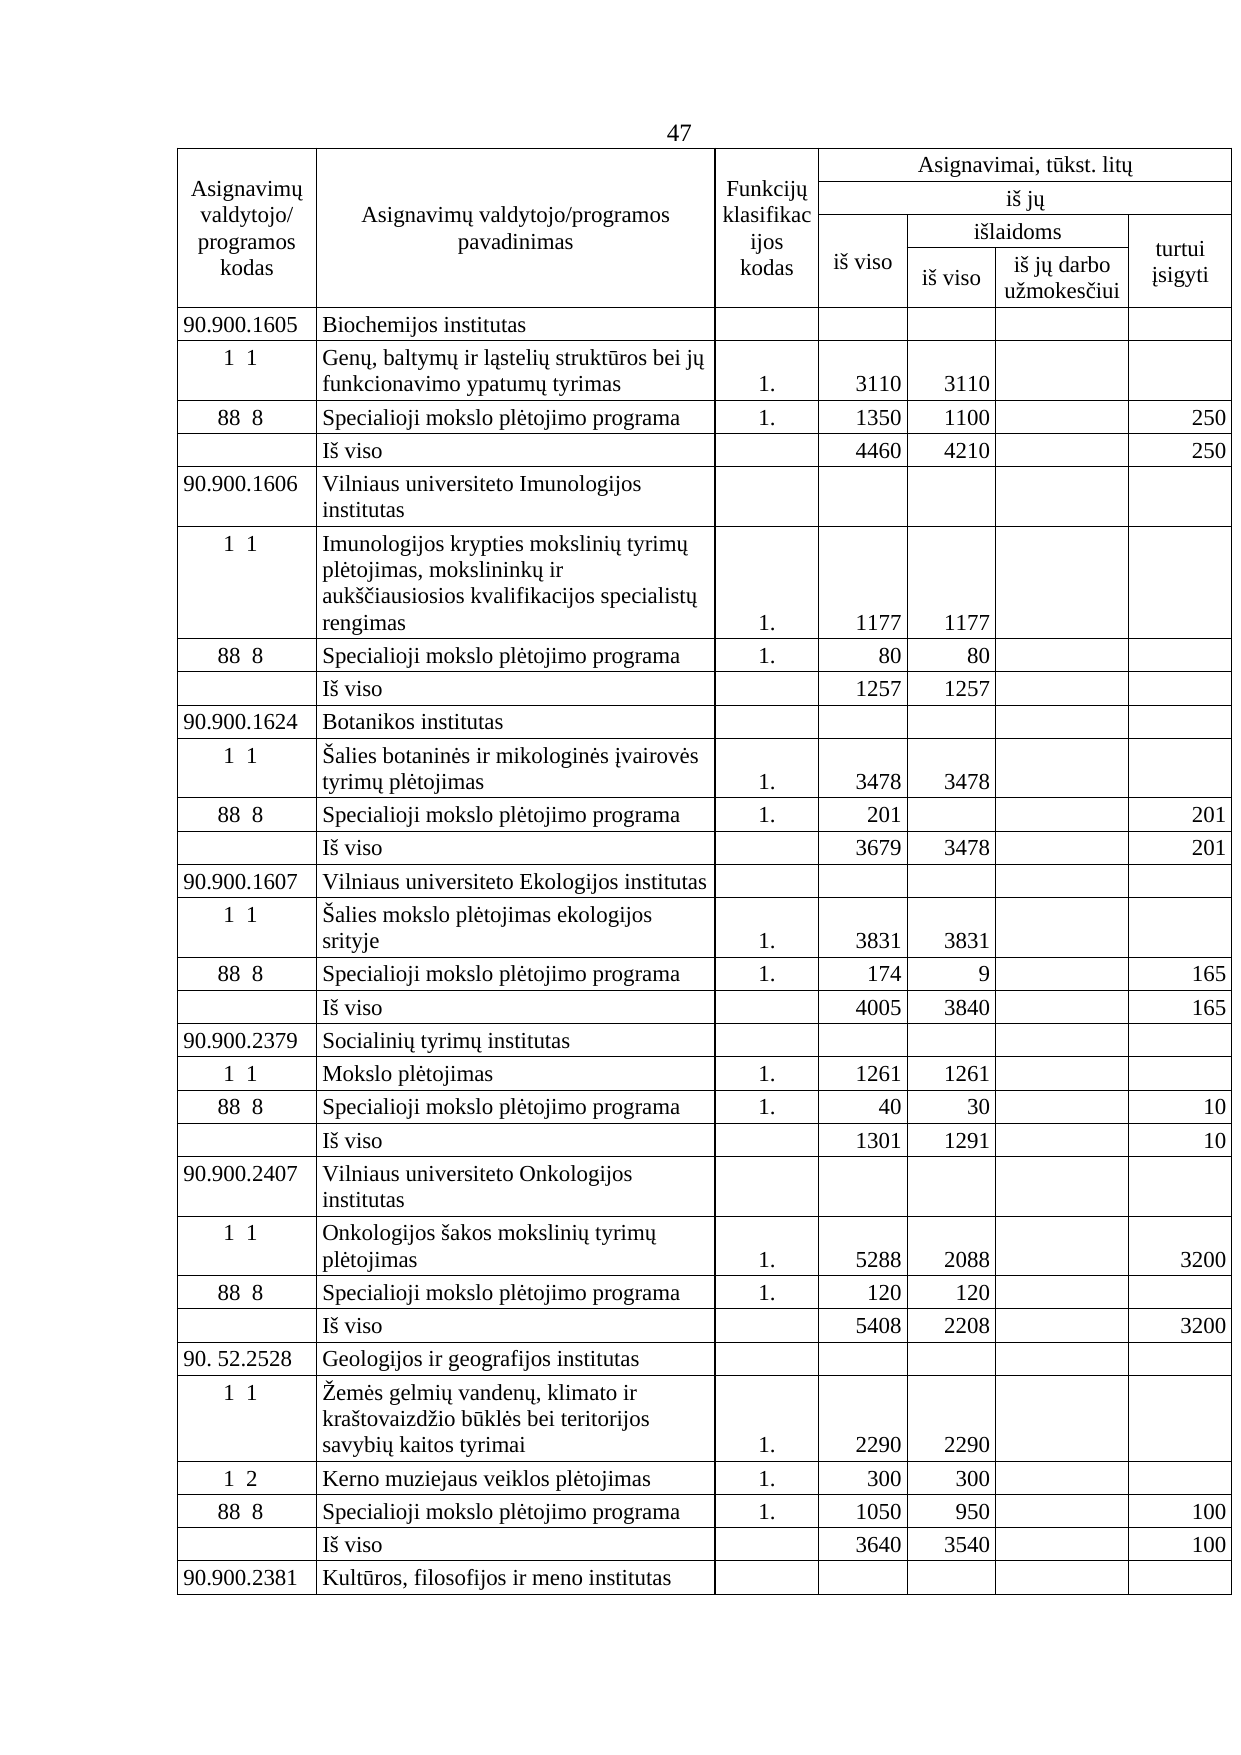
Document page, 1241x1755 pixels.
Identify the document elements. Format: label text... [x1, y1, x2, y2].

table_cell 88 8 [178, 958, 316, 990]
table_cell 90.900.2379 [178, 1024, 316, 1056]
table_cell [996, 1376, 1128, 1461]
table_cell 1. [716, 1376, 818, 1461]
table_cell [996, 639, 1128, 671]
table_cell 100 [1129, 1528, 1231, 1560]
table_cell 165 [1129, 958, 1231, 990]
table_cell 90. 52.2528 [178, 1343, 316, 1375]
table_cell [178, 1528, 316, 1560]
table_cell [996, 706, 1128, 738]
table_cell Specialioji mokslo plėtojimo programa [317, 639, 714, 671]
table_cell iš viso [819, 215, 907, 307]
table_cell 10 [1129, 1091, 1231, 1123]
table_cell 3679 [819, 832, 907, 864]
table_cell [908, 1561, 995, 1594]
table_cell 1 1 [178, 898, 316, 957]
table_header Asignavimų valdytojo/programos pavadinimas [317, 149, 714, 307]
table_cell 1 2 [178, 1462, 316, 1494]
table_cell [908, 467, 995, 526]
table_cell [908, 1343, 995, 1375]
table_cell [1129, 639, 1231, 671]
table_cell [996, 898, 1128, 957]
table_cell [996, 341, 1128, 400]
table_cell [1129, 341, 1231, 400]
table_cell 1. [716, 341, 818, 400]
table_cell [996, 958, 1128, 990]
table_cell 174 [819, 958, 907, 990]
table_cell 2290 [908, 1376, 995, 1461]
table_cell 4210 [908, 434, 995, 466]
table_cell 1. [716, 958, 818, 990]
table_cell Imunologijos krypties mokslinių tyrimų plėtojimas, mokslininkų ir aukščiausiosios kvalifikacijos specialistų rengimas [317, 527, 714, 638]
table_cell [716, 467, 818, 526]
table_cell Vilniaus universiteto Imunologijos institutas [317, 467, 714, 526]
table_cell 4460 [819, 434, 907, 466]
table_cell 3478 [908, 832, 995, 864]
table_cell 1050 [819, 1495, 907, 1527]
table_cell [819, 308, 907, 340]
table_cell 90.900.1606 [178, 467, 316, 526]
table_cell 1. [716, 798, 818, 831]
table_cell Botanikos institutas [317, 706, 714, 738]
table_cell [1129, 308, 1231, 340]
table_cell [908, 1024, 995, 1056]
table_cell 1. [716, 1495, 818, 1527]
table_cell [819, 706, 907, 738]
table_cell [716, 1124, 818, 1156]
table_cell 90.900.1624 [178, 706, 316, 738]
table_cell [996, 1343, 1128, 1375]
table_cell 3478 [908, 739, 995, 797]
table_cell Specialioji mokslo plėtojimo programa [317, 958, 714, 990]
table_cell [716, 434, 818, 466]
table_cell iš jų darbo užmokesčiui [996, 248, 1128, 307]
table_cell [1129, 865, 1231, 897]
table_cell 1 1 [178, 1217, 316, 1275]
table_cell 30 [908, 1091, 995, 1123]
table_cell 1291 [908, 1124, 995, 1156]
table_cell 201 [819, 798, 907, 831]
table_cell [819, 1157, 907, 1216]
table_cell [1129, 1157, 1231, 1216]
table_cell Kerno muziejaus veiklos plėtojimas [317, 1462, 714, 1494]
table_cell 10 [1129, 1124, 1231, 1156]
table_cell [996, 865, 1128, 897]
table_cell 4005 [819, 991, 907, 1023]
table_cell 1. [716, 1276, 818, 1308]
table_cell [1129, 739, 1231, 797]
table_cell [1129, 467, 1231, 526]
table_cell [908, 865, 995, 897]
table_cell Onkologijos šakos mokslinių tyrimų plėtojimas [317, 1217, 714, 1275]
table_cell [908, 1157, 995, 1216]
table_cell [996, 1462, 1128, 1494]
table_cell [996, 1309, 1128, 1342]
table_cell Vilniaus universiteto Ekologijos institutas [317, 865, 714, 897]
table_cell [996, 401, 1128, 433]
table_cell [178, 672, 316, 704]
table_cell [716, 308, 818, 340]
table_cell Iš viso [317, 832, 714, 864]
table_cell Specialioji mokslo plėtojimo programa [317, 1091, 714, 1123]
table_cell Vilniaus universiteto Onkologijos institutas [317, 1157, 714, 1216]
table_cell Iš viso [317, 672, 714, 704]
table_cell [716, 832, 818, 864]
table_cell 88 8 [178, 1495, 316, 1527]
table_cell 1257 [908, 672, 995, 704]
table_cell 1 1 [178, 739, 316, 797]
table_cell 1 1 [178, 1057, 316, 1089]
table_cell Specialioji mokslo plėtojimo programa [317, 1495, 714, 1527]
table_cell 1. [716, 1217, 818, 1275]
table_cell 300 [819, 1462, 907, 1494]
table_cell [819, 1343, 907, 1375]
table_cell [996, 1091, 1128, 1123]
table_cell [178, 991, 316, 1023]
table_cell [1129, 1343, 1231, 1375]
table_cell [996, 798, 1128, 831]
table_cell [819, 1561, 907, 1594]
table_cell Mokslo plėtojimas [317, 1057, 714, 1089]
table_cell [716, 672, 818, 704]
table_cell [1129, 1376, 1231, 1461]
table_cell [996, 1057, 1128, 1089]
table_cell [1129, 672, 1231, 704]
table_cell 120 [908, 1276, 995, 1308]
table_cell 5288 [819, 1217, 907, 1275]
table_cell 2208 [908, 1309, 995, 1342]
table_cell [996, 527, 1128, 638]
table_cell Specialioji mokslo plėtojimo programa [317, 798, 714, 831]
table_cell [716, 1528, 818, 1560]
table_cell 3831 [908, 898, 995, 957]
table_cell 88 8 [178, 798, 316, 831]
table_cell 90.900.1605 [178, 308, 316, 340]
table_cell 40 [819, 1091, 907, 1123]
table_cell 950 [908, 1495, 995, 1527]
table_cell 201 [1129, 798, 1231, 831]
table_cell [1129, 1057, 1231, 1089]
table_cell Socialinių tyrimų institutas [317, 1024, 714, 1056]
table_cell Iš viso [317, 991, 714, 1023]
table_cell 1. [716, 898, 818, 957]
table_cell Biochemijos institutas [317, 308, 714, 340]
table_cell 88 8 [178, 401, 316, 433]
table_cell Iš viso [317, 1309, 714, 1342]
table_cell [1129, 1024, 1231, 1056]
table_cell 9 [908, 958, 995, 990]
table_cell 88 8 [178, 1091, 316, 1123]
table_cell 1350 [819, 401, 907, 433]
table_cell [178, 1124, 316, 1156]
table_cell [819, 865, 907, 897]
table_cell [996, 672, 1128, 704]
table_cell Iš viso [317, 1124, 714, 1156]
table_cell 90.900.1607 [178, 865, 316, 897]
table_cell Žemės gelmių vandenų, klimato ir kraštovaizdžio būklės bei teritorijos savybių kaitos tyrimai [317, 1376, 714, 1461]
table_cell [996, 739, 1128, 797]
table_cell 1. [716, 1091, 818, 1123]
table_cell Specialioji mokslo plėtojimo programa [317, 1276, 714, 1308]
table_cell 1177 [908, 527, 995, 638]
table_cell 88 8 [178, 1276, 316, 1308]
table_cell [996, 1528, 1128, 1560]
table_cell 165 [1129, 991, 1231, 1023]
table_cell 80 [908, 639, 995, 671]
table_cell iš viso [908, 248, 995, 307]
table_cell 2290 [819, 1376, 907, 1461]
table_cell [996, 1124, 1128, 1156]
table_cell 2088 [908, 1217, 995, 1275]
table_cell [716, 1309, 818, 1342]
table_cell [716, 1157, 818, 1216]
table_cell 3110 [819, 341, 907, 400]
table_cell 250 [1129, 434, 1231, 466]
table_cell 1177 [819, 527, 907, 638]
table_cell turtui įsigyti [1129, 215, 1231, 307]
table_cell 1 1 [178, 341, 316, 400]
table_cell 1257 [819, 672, 907, 704]
table_header Funkcijų klasifikacijos kodas [716, 149, 818, 307]
table_cell [716, 1343, 818, 1375]
table_cell [1129, 1276, 1231, 1308]
table_cell [996, 308, 1128, 340]
table_header Asignavimai, tūkst. litų [819, 149, 1231, 181]
table_cell 3478 [819, 739, 907, 797]
table_cell 1. [716, 1462, 818, 1494]
table_cell [908, 798, 995, 831]
table_cell [1129, 898, 1231, 957]
table_cell 3831 [819, 898, 907, 957]
table_cell 1. [716, 401, 818, 433]
table_cell [178, 434, 316, 466]
table_cell 90.900.2407 [178, 1157, 316, 1216]
table_cell [996, 1276, 1128, 1308]
table_cell 201 [1129, 832, 1231, 864]
table_cell [1129, 1561, 1231, 1594]
table_cell 1. [716, 527, 818, 638]
table_cell [819, 1024, 907, 1056]
table_cell 300 [908, 1462, 995, 1494]
table_cell 3200 [1129, 1217, 1231, 1275]
table_cell iš jų [819, 182, 1231, 214]
table_cell Specialioji mokslo plėtojimo programa [317, 401, 714, 433]
table_cell [908, 706, 995, 738]
table_cell [819, 467, 907, 526]
table_cell Iš viso [317, 434, 714, 466]
table_cell [996, 467, 1128, 526]
table_cell 1. [716, 1057, 818, 1089]
table_header Asignavimų valdytojo/ programos kodas [178, 149, 316, 307]
table_cell 1261 [908, 1057, 995, 1089]
table_cell 3640 [819, 1528, 907, 1560]
table_cell [908, 308, 995, 340]
table_cell 1 1 [178, 527, 316, 638]
table_cell [996, 434, 1128, 466]
table_cell [996, 1561, 1128, 1594]
table_cell [178, 1309, 316, 1342]
table_cell 1. [716, 639, 818, 671]
table_cell 1301 [819, 1124, 907, 1156]
table_cell 3110 [908, 341, 995, 400]
table_cell [996, 1024, 1128, 1056]
table_cell 1100 [908, 401, 995, 433]
table_cell [178, 832, 316, 864]
table_cell [996, 1217, 1128, 1275]
table_cell [716, 1561, 818, 1594]
table_cell 80 [819, 639, 907, 671]
table_cell 3540 [908, 1528, 995, 1560]
table_cell Genų, baltymų ir ląstelių struktūros bei jų funkcionavimo ypatumų tyrimas [317, 341, 714, 400]
table_cell Geologijos ir geografijos institutas [317, 1343, 714, 1375]
table_cell 1 1 [178, 1376, 316, 1461]
table_cell [716, 706, 818, 738]
table_cell 120 [819, 1276, 907, 1308]
table_cell 3840 [908, 991, 995, 1023]
table_cell 5408 [819, 1309, 907, 1342]
table_cell [1129, 527, 1231, 638]
table_cell [996, 1157, 1128, 1216]
table_cell 100 [1129, 1495, 1231, 1527]
table_cell 3200 [1129, 1309, 1231, 1342]
table_cell 1. [716, 739, 818, 797]
table_cell 250 [1129, 401, 1231, 433]
table_cell Kultūros, filosofijos ir meno institutas [317, 1561, 714, 1594]
table_cell Šalies botaninės ir mikologinės įvairovės tyrimų plėtojimas [317, 739, 714, 797]
table_cell [716, 865, 818, 897]
table_cell 88 8 [178, 639, 316, 671]
table_cell [996, 991, 1128, 1023]
table_cell [996, 1495, 1128, 1527]
table_cell 90.900.2381 [178, 1561, 316, 1594]
table_cell [716, 991, 818, 1023]
table_cell [996, 832, 1128, 864]
table_cell [716, 1024, 818, 1056]
table_cell [1129, 706, 1231, 738]
table_cell Iš viso [317, 1528, 714, 1560]
table_cell [1129, 1462, 1231, 1494]
table_cell 1261 [819, 1057, 907, 1089]
table_cell Šalies mokslo plėtojimas ekologijos srityje [317, 898, 714, 957]
table_cell išlaidoms [908, 215, 1128, 247]
